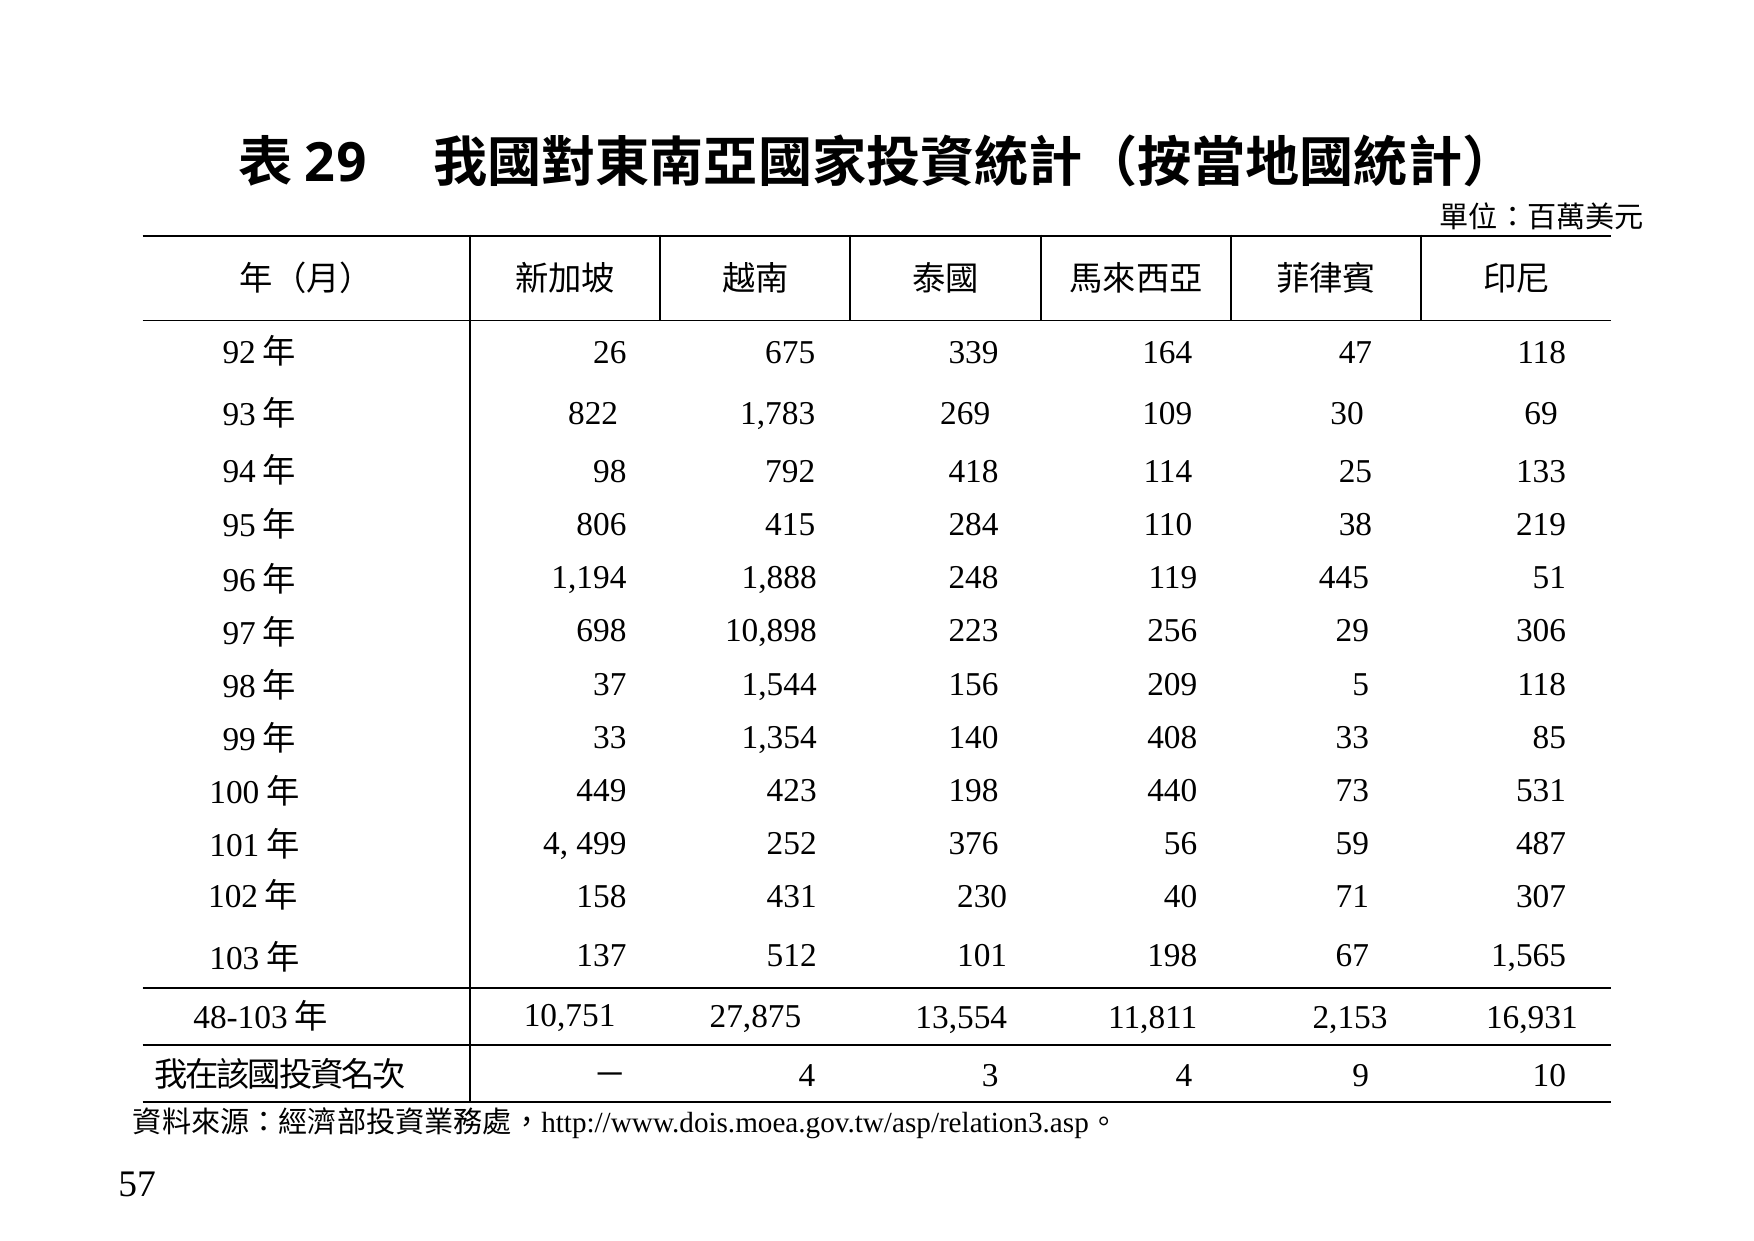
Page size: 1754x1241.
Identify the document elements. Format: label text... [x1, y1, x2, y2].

table_cell 156 [850, 656, 1041, 709]
table_cell 198 [850, 763, 1041, 816]
table_cell 96年 [143, 550, 469, 603]
table_cell 109 [1041, 382, 1231, 444]
table_cell 47 [1231, 321, 1421, 382]
table_cell 10,898 [660, 603, 850, 656]
table_cell 33 [471, 710, 660, 763]
table_cell 133 [1421, 444, 1611, 497]
table_cell 118 [1421, 656, 1611, 709]
table_cell 140 [850, 710, 1041, 763]
table_cell 48-103年 [143, 989, 469, 1044]
table_cell 93年 [143, 382, 469, 444]
table_cell 37 [471, 656, 660, 709]
table_cell 440 [1041, 763, 1231, 816]
table_cell 158 [471, 869, 660, 922]
table_cell 198 [1041, 922, 1231, 987]
table_cell 10 [1421, 1046, 1611, 1101]
table_cell 230 [850, 869, 1041, 922]
table_cell 5 [1231, 656, 1421, 709]
table_cell 10,751 [471, 989, 660, 1044]
table_cell 97年 [143, 603, 469, 656]
table_cell 445 [1231, 550, 1421, 603]
table_cell 306 [1421, 603, 1611, 656]
table_cell 38 [1231, 497, 1421, 550]
subtitle 表29 我國對東南亞國家投資統計（按當地國統計） [118, 118, 1636, 197]
table_cell 822 [471, 382, 660, 444]
table_cell 4 [660, 1046, 850, 1101]
table_cell 33 [1231, 710, 1421, 763]
table_cell 675 [660, 321, 850, 382]
table_cell 806 [471, 497, 660, 550]
table_cell 415 [660, 497, 850, 550]
table_cell 339 [850, 321, 1041, 382]
table_cell 98 [471, 444, 660, 497]
table_cell 9 [1231, 1046, 1421, 1101]
table_cell 16,931 [1421, 989, 1611, 1044]
table_cell 119 [1041, 550, 1231, 603]
text 單位：百萬美元 [118, 197, 1643, 234]
table_cell 56 [1041, 816, 1231, 869]
table_cell 248 [850, 550, 1041, 603]
table_cell 1,565 [1421, 922, 1611, 987]
table_cell 408 [1041, 710, 1231, 763]
text 資料來源：經濟部投資業務處，http://www.dois.moea.gov.tw/asp/relation3.asp。 [133, 1103, 1636, 1140]
table_cell 512 [660, 922, 850, 987]
table_cell 223 [850, 603, 1041, 656]
table_cell 101年 [143, 816, 469, 869]
table_cell 114 [1041, 444, 1231, 497]
table_cell 531 [1421, 763, 1611, 816]
table_cell 698 [471, 603, 660, 656]
table_cell 110 [1041, 497, 1231, 550]
table_cell 67 [1231, 922, 1421, 987]
table_cell 29 [1231, 603, 1421, 656]
table_cell 423 [660, 763, 850, 816]
table_cell 27,875 [660, 989, 850, 1044]
table_cell 284 [850, 497, 1041, 550]
table_cell 99年 [143, 710, 469, 763]
table_header 年（月） [143, 237, 469, 320]
table_cell 100年 [143, 763, 469, 816]
table_cell 73 [1231, 763, 1421, 816]
table_cell 2,153 [1231, 989, 1421, 1044]
table_cell 118 [1421, 321, 1611, 382]
table_cell 252 [660, 816, 850, 869]
table_cell 95年 [143, 497, 469, 550]
table_header 菲律賓 [1232, 237, 1420, 320]
table_cell 431 [660, 869, 850, 922]
table_cell 我在該國投資名次 [143, 1046, 469, 1101]
table_header 越南 [661, 237, 849, 320]
table_cell 71 [1231, 869, 1421, 922]
table_cell 1,783 [660, 382, 850, 444]
table_cell 51 [1421, 550, 1611, 603]
table_cell 4, 499 [471, 816, 660, 869]
table_cell 1,888 [660, 550, 850, 603]
table_cell 102年 [143, 869, 469, 922]
table_cell 59 [1231, 816, 1421, 869]
table_cell 98年 [143, 656, 469, 709]
table_cell － [471, 1046, 660, 1101]
table_cell 1,194 [471, 550, 660, 603]
table_cell 4 [1041, 1046, 1231, 1101]
table_cell 103年 [143, 922, 469, 987]
table_cell 209 [1041, 656, 1231, 709]
table_cell 11,811 [1041, 989, 1231, 1044]
table_cell 418 [850, 444, 1041, 497]
table_cell 307 [1421, 869, 1611, 922]
table_cell 792 [660, 444, 850, 497]
table_cell 1,354 [660, 710, 850, 763]
table_cell 219 [1421, 497, 1611, 550]
table_header 印尼 [1422, 237, 1611, 320]
table_cell 164 [1041, 321, 1231, 382]
table_cell 94年 [143, 444, 469, 497]
table_cell 13,554 [850, 989, 1041, 1044]
table_cell 1,544 [660, 656, 850, 709]
table_cell 40 [1041, 869, 1231, 922]
table_cell 3 [850, 1046, 1041, 1101]
table_cell 449 [471, 763, 660, 816]
table_header 馬來西亞 [1042, 237, 1230, 320]
table_cell 85 [1421, 710, 1611, 763]
table_cell 69 [1421, 382, 1611, 444]
table_cell 25 [1231, 444, 1421, 497]
table_cell 269 [850, 382, 1041, 444]
table_cell 487 [1421, 816, 1611, 869]
table_cell 137 [471, 922, 660, 987]
table_cell 101 [850, 922, 1041, 987]
table_cell 30 [1231, 382, 1421, 444]
table_cell 256 [1041, 603, 1231, 656]
table_cell 92年 [143, 321, 469, 382]
table_header 泰國 [851, 237, 1040, 320]
table_cell 376 [850, 816, 1041, 869]
table_header 新加坡 [471, 237, 659, 320]
table_cell 26 [471, 321, 660, 382]
